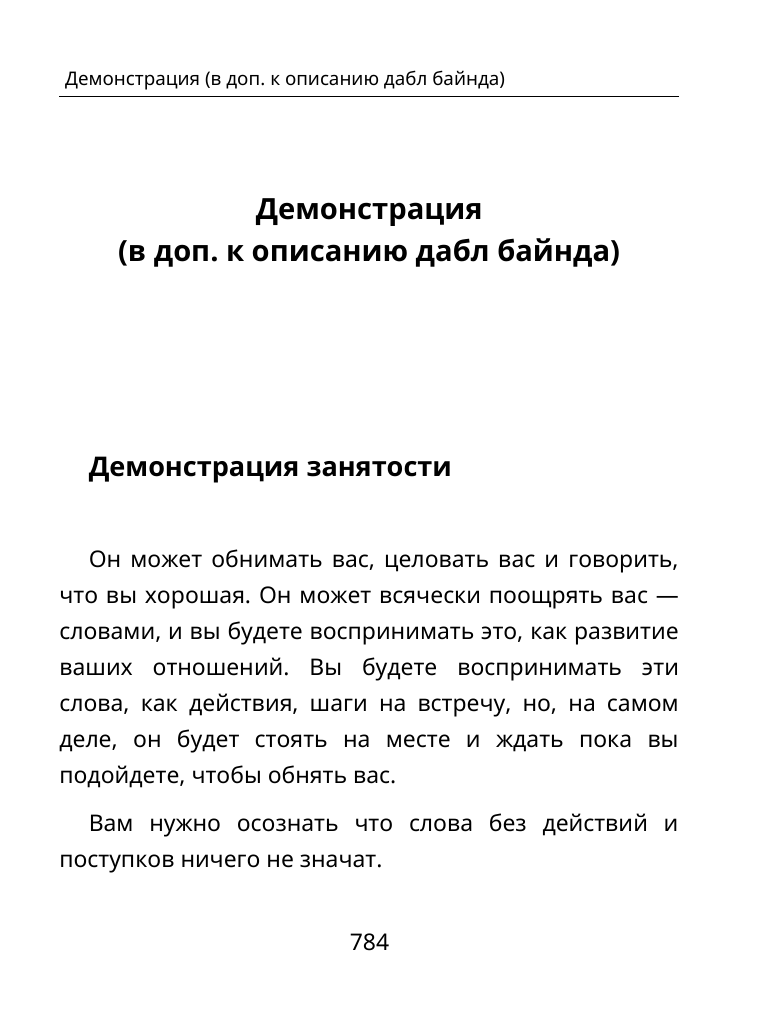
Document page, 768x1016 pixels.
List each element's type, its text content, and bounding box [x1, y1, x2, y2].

text Вам нужно осознать что слова без действий и поступков ничего не значат. [59, 807, 679, 874]
subtitle Демонстрация (в доп. к описанию дабл байнда) [59, 185, 679, 270]
subtitle Демонстрация занятости [59, 447, 679, 484]
text Он может обнимать вас, целовать вас и говорить, что вы хорошая. Он может всячески поощрять вас — словами, и вы будете воспринимать это, как развитие ваших отношений. Вы будете воспринимать эти слова, как действия, шаги на встречу, но, на самом деле, он будет стоять на месте и ждать пока вы подойдете, чтобы обнять вас. [59, 543, 679, 790]
